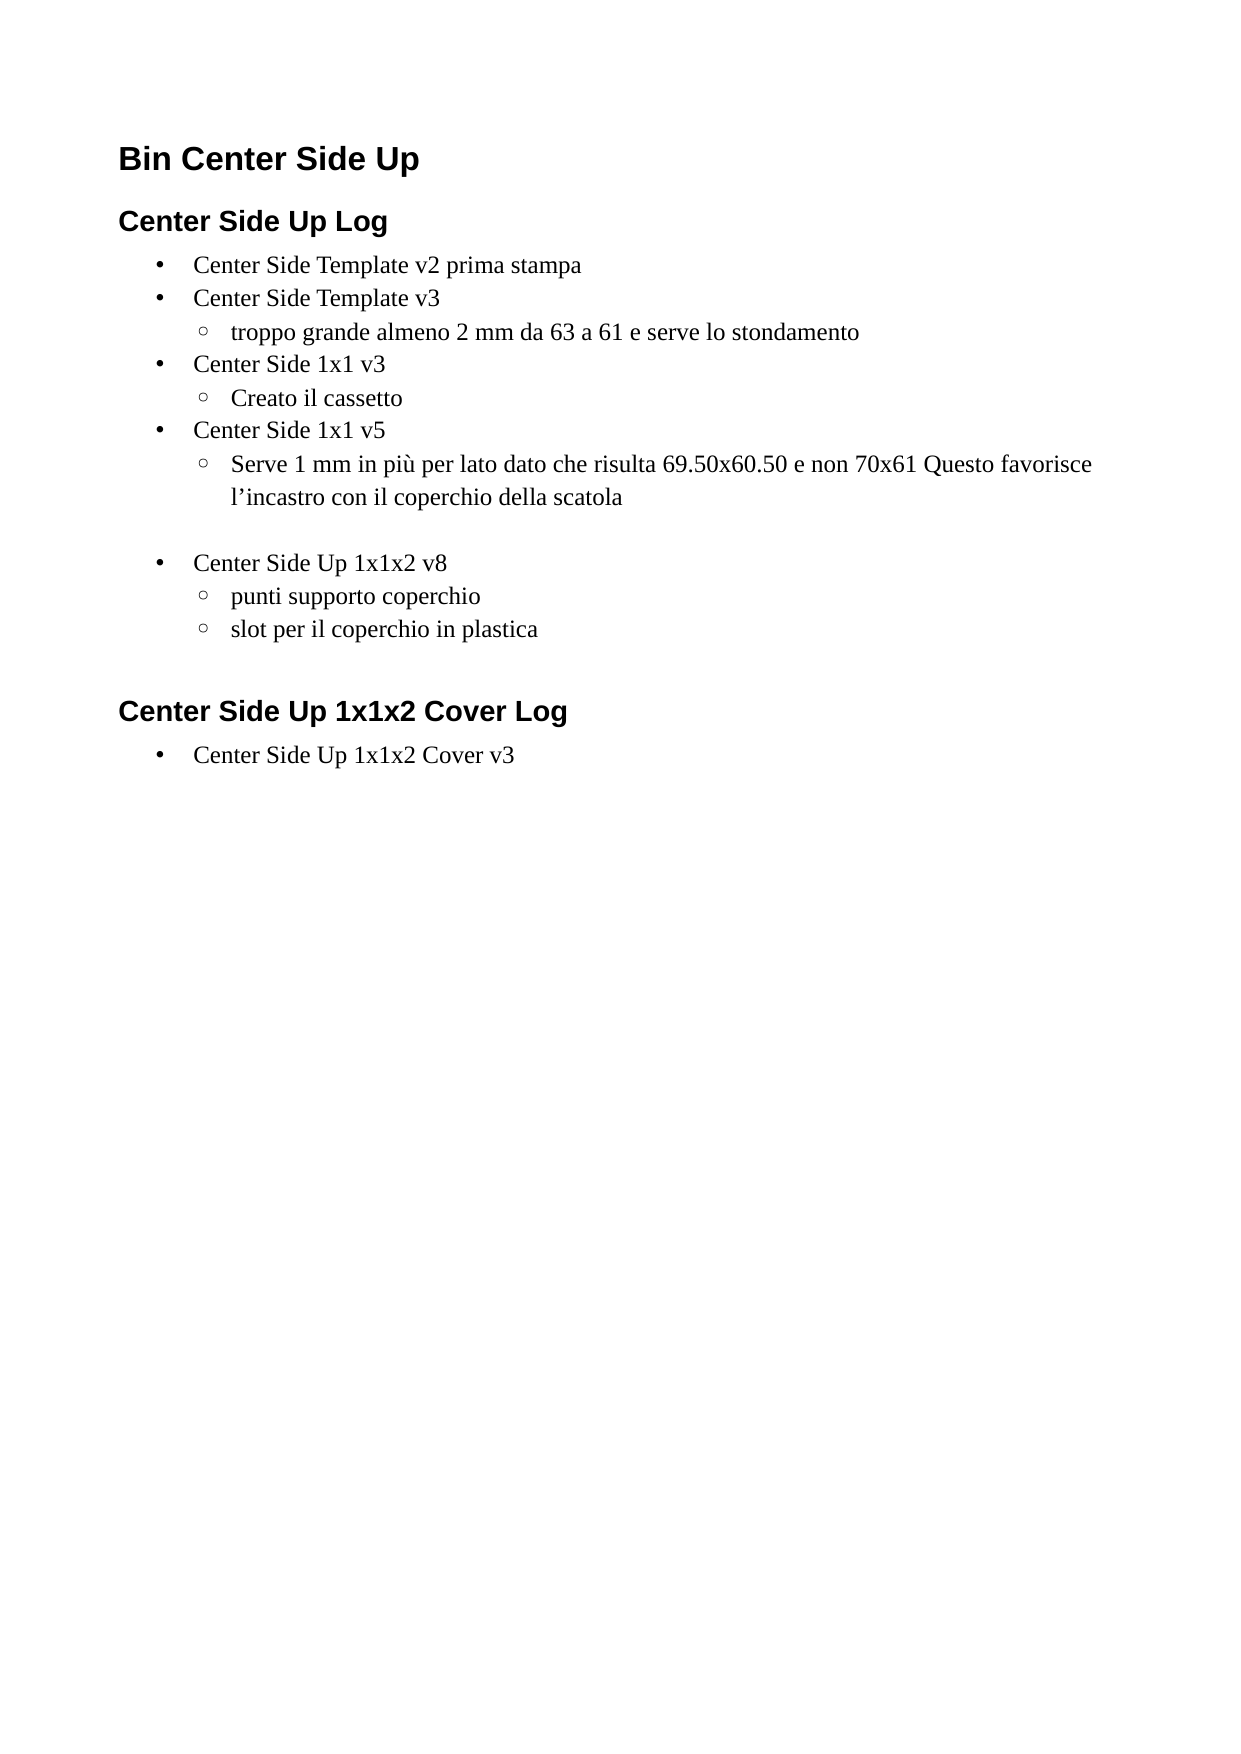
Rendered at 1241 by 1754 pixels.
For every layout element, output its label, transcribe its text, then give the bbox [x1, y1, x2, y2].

list Center Side 1x1 v5 [156, 416, 1122, 444]
subtitle Center Side Up 1x1x2 Cover Log [118, 694, 1122, 728]
list punti supporto coperchio [193, 581, 1122, 609]
list Serve 1 mm in più per lato dato che risulta 69.50x60.50 e non 70x61 Questo favorisce l’incastro con il coperchio della scatola [193, 449, 1122, 510]
subtitle Bin Center Side Up [118, 139, 1122, 177]
list Center Side Template v3 [156, 283, 1122, 312]
list Center Side Up 1x1x2 Cover v3 [156, 740, 1122, 769]
list Creato il cassetto [193, 383, 1122, 411]
list Center Side Up 1x1x2 v8 [156, 548, 1122, 576]
list troppo grande almeno 2 mm da 63 a 61 e serve lo stondamento [193, 317, 1122, 345]
list slot per il coperchio in plastica [193, 614, 1122, 642]
list Center Side Template v2 prima stampa [156, 251, 1122, 279]
subtitle Center Side Up Log [118, 204, 1122, 238]
list Center Side 1x1 v3 [156, 349, 1122, 378]
